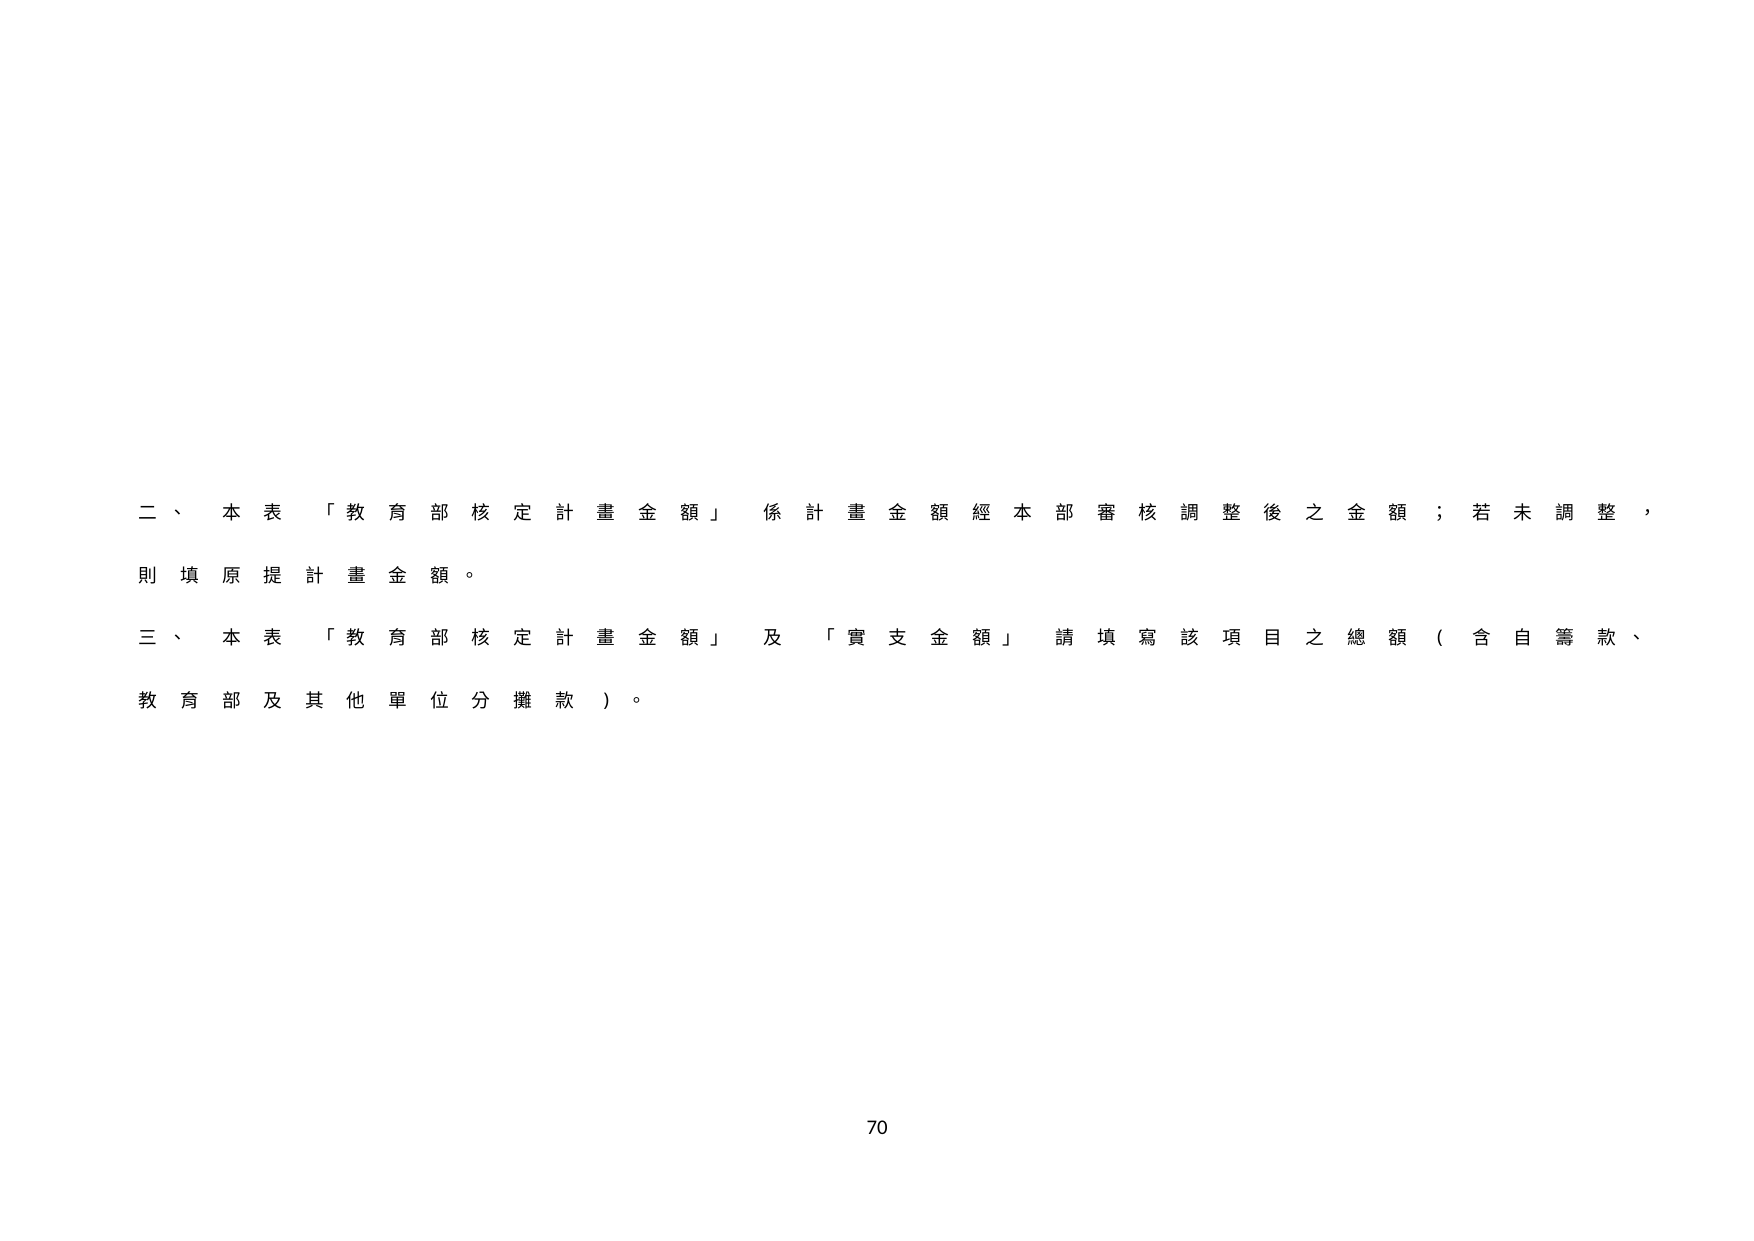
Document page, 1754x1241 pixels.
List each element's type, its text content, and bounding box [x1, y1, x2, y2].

text 三、本表「教育部核定計畫金額」及「實支金額」請填寫該項目之總額(含自籌款、教育部及其他單位分攤款)。 [127, 595, 1627, 720]
text 二、本表「教育部核定計畫金額」係計畫金額經本部審核調整後之金額；若未調整，則填原提計畫金額。 [127, 470, 1627, 595]
